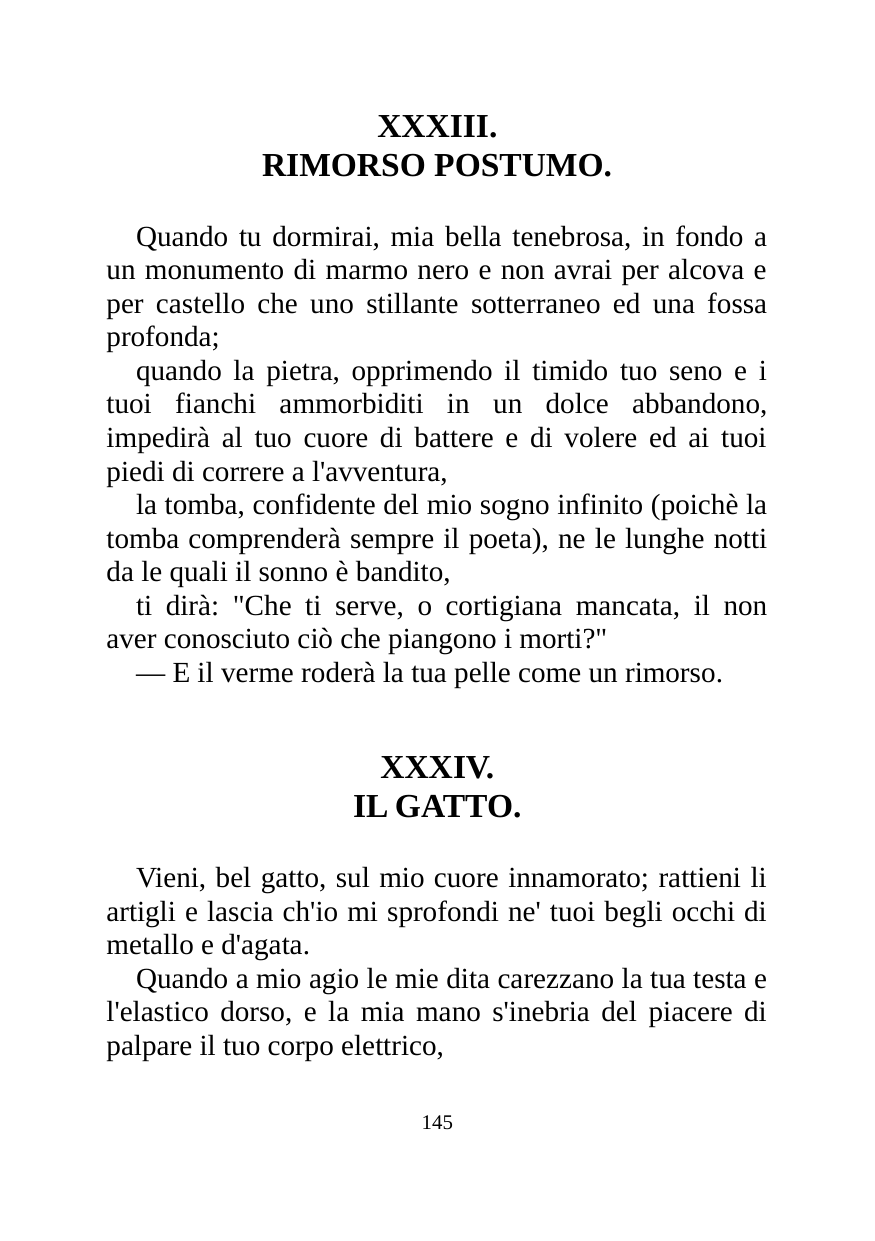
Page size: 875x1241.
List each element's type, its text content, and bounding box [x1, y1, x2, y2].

text quando la pietra, opprimendo il timido tuo seno e i tuoi fianchi ammorbiditi in un dolce abbandono, impedirà al tuo cuore di battere e di volere ed ai tuoi piedi di correre a l'avventura, [106, 353, 768, 487]
subtitle XXXIII. RIMORSO POSTUMO. [106, 106, 768, 183]
text Quando tu dormirai, mia bella tenebrosa, in fondo a un monumento di marmo nero e non avrai per alcova e per castello che uno stillante sotterraneo ed una fossa profonda; [106, 219, 768, 353]
text — E il verme roderà la tua pelle come un rimorso. [106, 655, 768, 688]
text la tomba, confidente del mio sogno infinito (poichè la tomba comprenderà sempre il poeta), ne le lunghe notti da le quali il sonno è bandito, [106, 487, 768, 588]
text Quando a mio agio le mie dita carezzano la tua testa e l'elastico dorso, e la mia mano s'inebria del piacere di palpare il tuo corpo elettrico, [106, 961, 768, 1062]
text Vieni, bel gatto, sul mio cuore innamorato; rattieni li artigli e lascia ch'io mi sprofondi ne' tuoi begli occhi di metallo e d'agata. [106, 860, 768, 961]
text ti dirà: "Che ti serve, o cortigiana mancata, il non aver conosciuto ciò che piangono i morti?" [106, 588, 768, 655]
subtitle XXXIV. IL GATTO. [106, 748, 768, 825]
